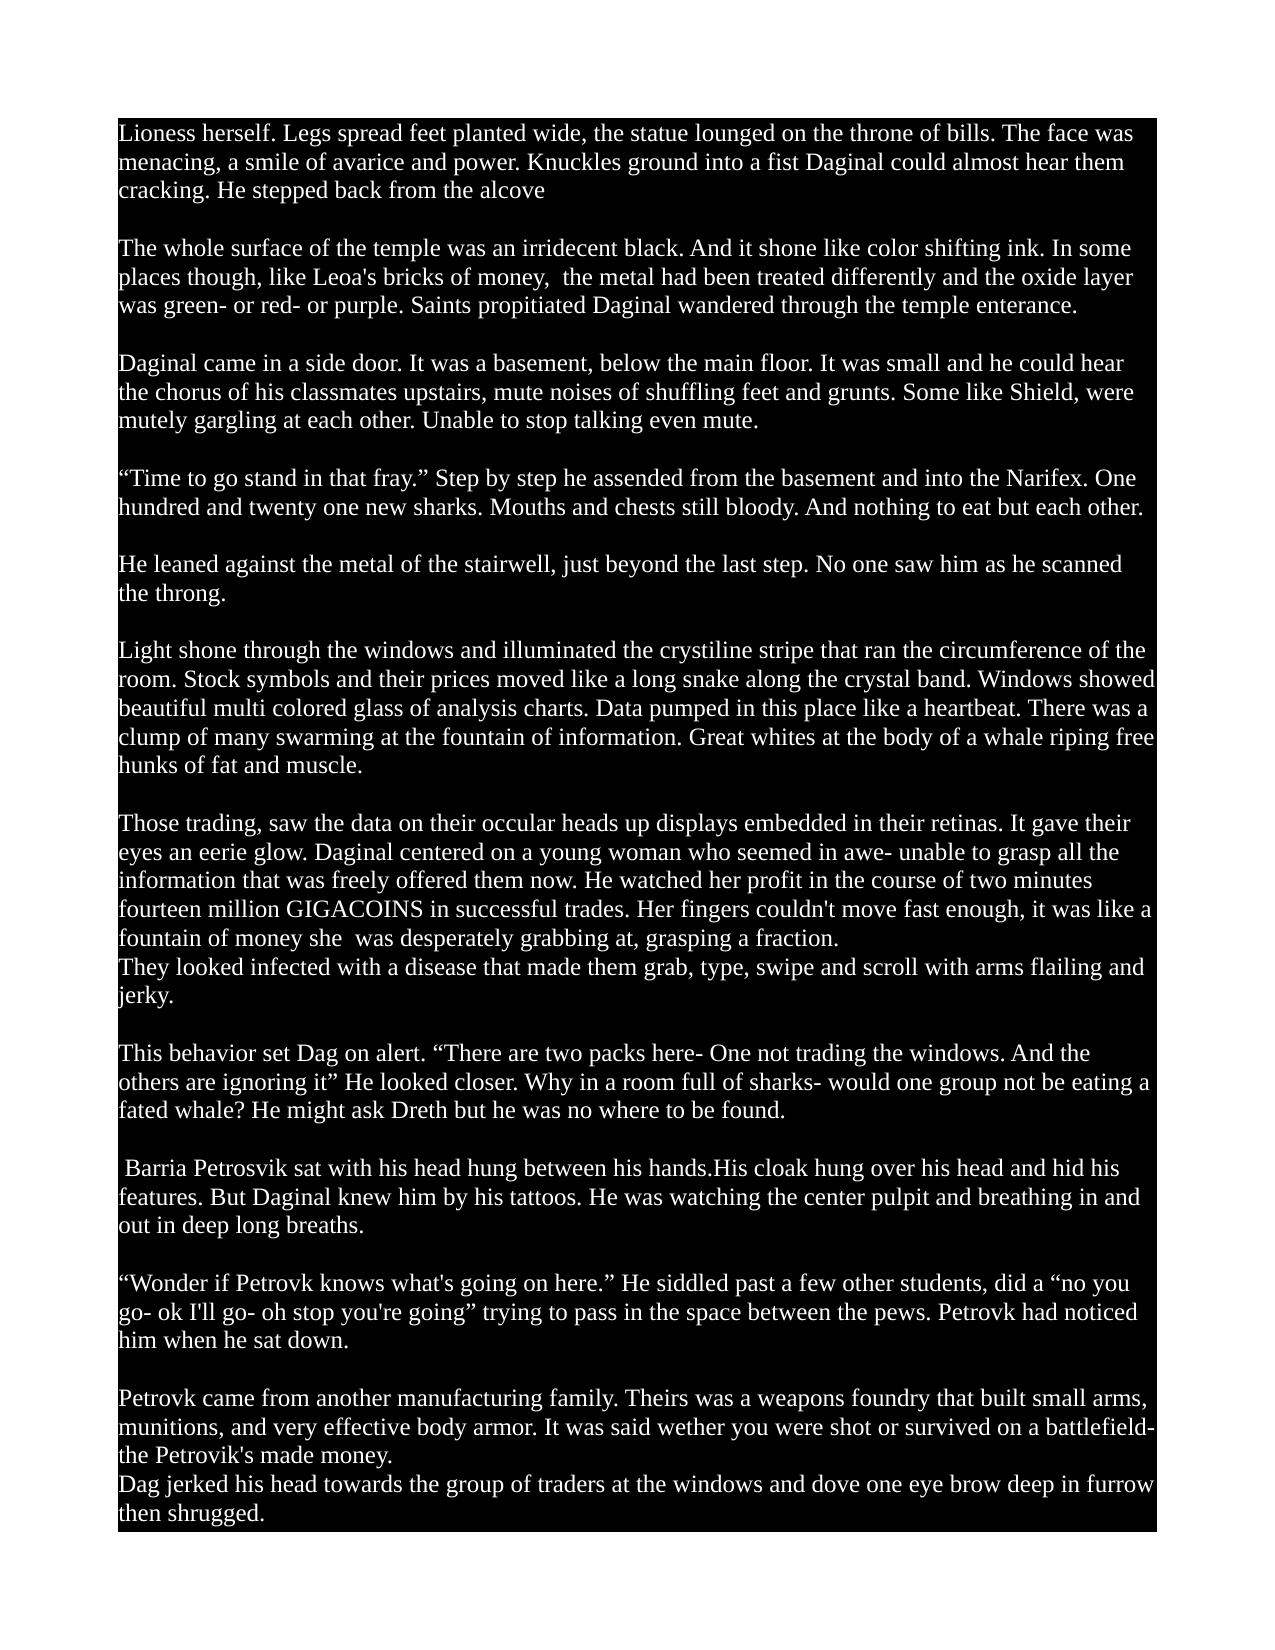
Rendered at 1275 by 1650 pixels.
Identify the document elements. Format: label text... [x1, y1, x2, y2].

text “Wonder if Petrovk knows what's going on here.” He siddled past a few other students, did a “no you go- ok I'll go- oh stop you're going” trying to pass in the space between the pews. Petrovk had noticed him when he sat down. Petrovk came from another manufacturing family. Theirs was a weapons foundry that built small arms, munitions, and very effective body armor. It was said wether you were shot or survived on a battlefield- the Petrovik's made money. [118, 1268, 1157, 1469]
text This behavior set Dag on alert. “There are two packs here- One not trading the windows. And the others are ignoring it” He looked closer. Why in a room full of sharks- would one group not be eating a fated whale? He might ask Dreth but he was no where to be found. [118, 1038, 1157, 1124]
text Daginal came in a side door. It was a basement, below the main floor. It was small and he could hear the chorus of his classmates upstairs, mute noises of shuffling feet and grunts. Some like Shield, were mutely gargling at each other. Unable to stop talking even mute. [118, 348, 1157, 434]
text Dag jerked his head towards the group of traders at the windows and dove one eye brow deep in furrow then shrugged. [118, 1469, 1157, 1527]
text The whole surface of the temple was an irridecent black. And it shone like color shifting ink. In some places though, like Leoa's bricks of money, the metal had been treated differently and the oxide layer was green- or red- or purple. Saints propitiated Daginal wandered through the temple enterance. [118, 233, 1157, 319]
text Lioness herself. Legs spread feet planted wide, the statue lounged on the throne of bills. The face was menacing, a smile of avarice and power. Knuckles ground into a fist Daginal could almost hear them cracking. He stepped back from the alcove [118, 118, 1157, 204]
text Light shone through the windows and illuminated the crystiline stripe that ran the circumference of the room. Stock symbols and their prices moved like a long snake along the crystal band. Windows showed beautiful multi colored glass of analysis charts. Data pumped in this place like a heartbeat. There was a clump of many swarming at the fountain of information. Great whites at the body of a whale riping free hunks of fat and muscle. [118, 636, 1157, 779]
text He leaned against the metal of the stairwell, just beyond the last step. No one saw him as he scanned the throng. [118, 549, 1157, 607]
text “Time to go stand in that fray.” Step by step he assended from the basement and into the Narifex. One hundred and twenty one new sharks. Mouths and chests still bloody. And nothing to eat but each other. [118, 463, 1157, 521]
text Barria Petrosvik sat with his head hung between his hands.His cloak hung over his head and hid his features. But Daginal knew him by his tattoos. He was watching the center pulpit and breathing in and out in deep long breaths. [118, 1153, 1157, 1239]
text Those trading, saw the data on their occular heads up displays embedded in their retinas. It gave their eyes an eerie glow. Daginal centered on a young woman who seemed in awe- unable to grasp all the information that was freely offered them now. He watched her profit in the course of two minutes fourteen million GIGACOINS in successful trades. Her fingers couldn't move fast enough, it was like a fountain of money she was desperately grabbing at, grasping a fraction. They looked infected with a disease that made them grab, type, swipe and scroll with arms flailing and jerky. [118, 808, 1157, 1009]
